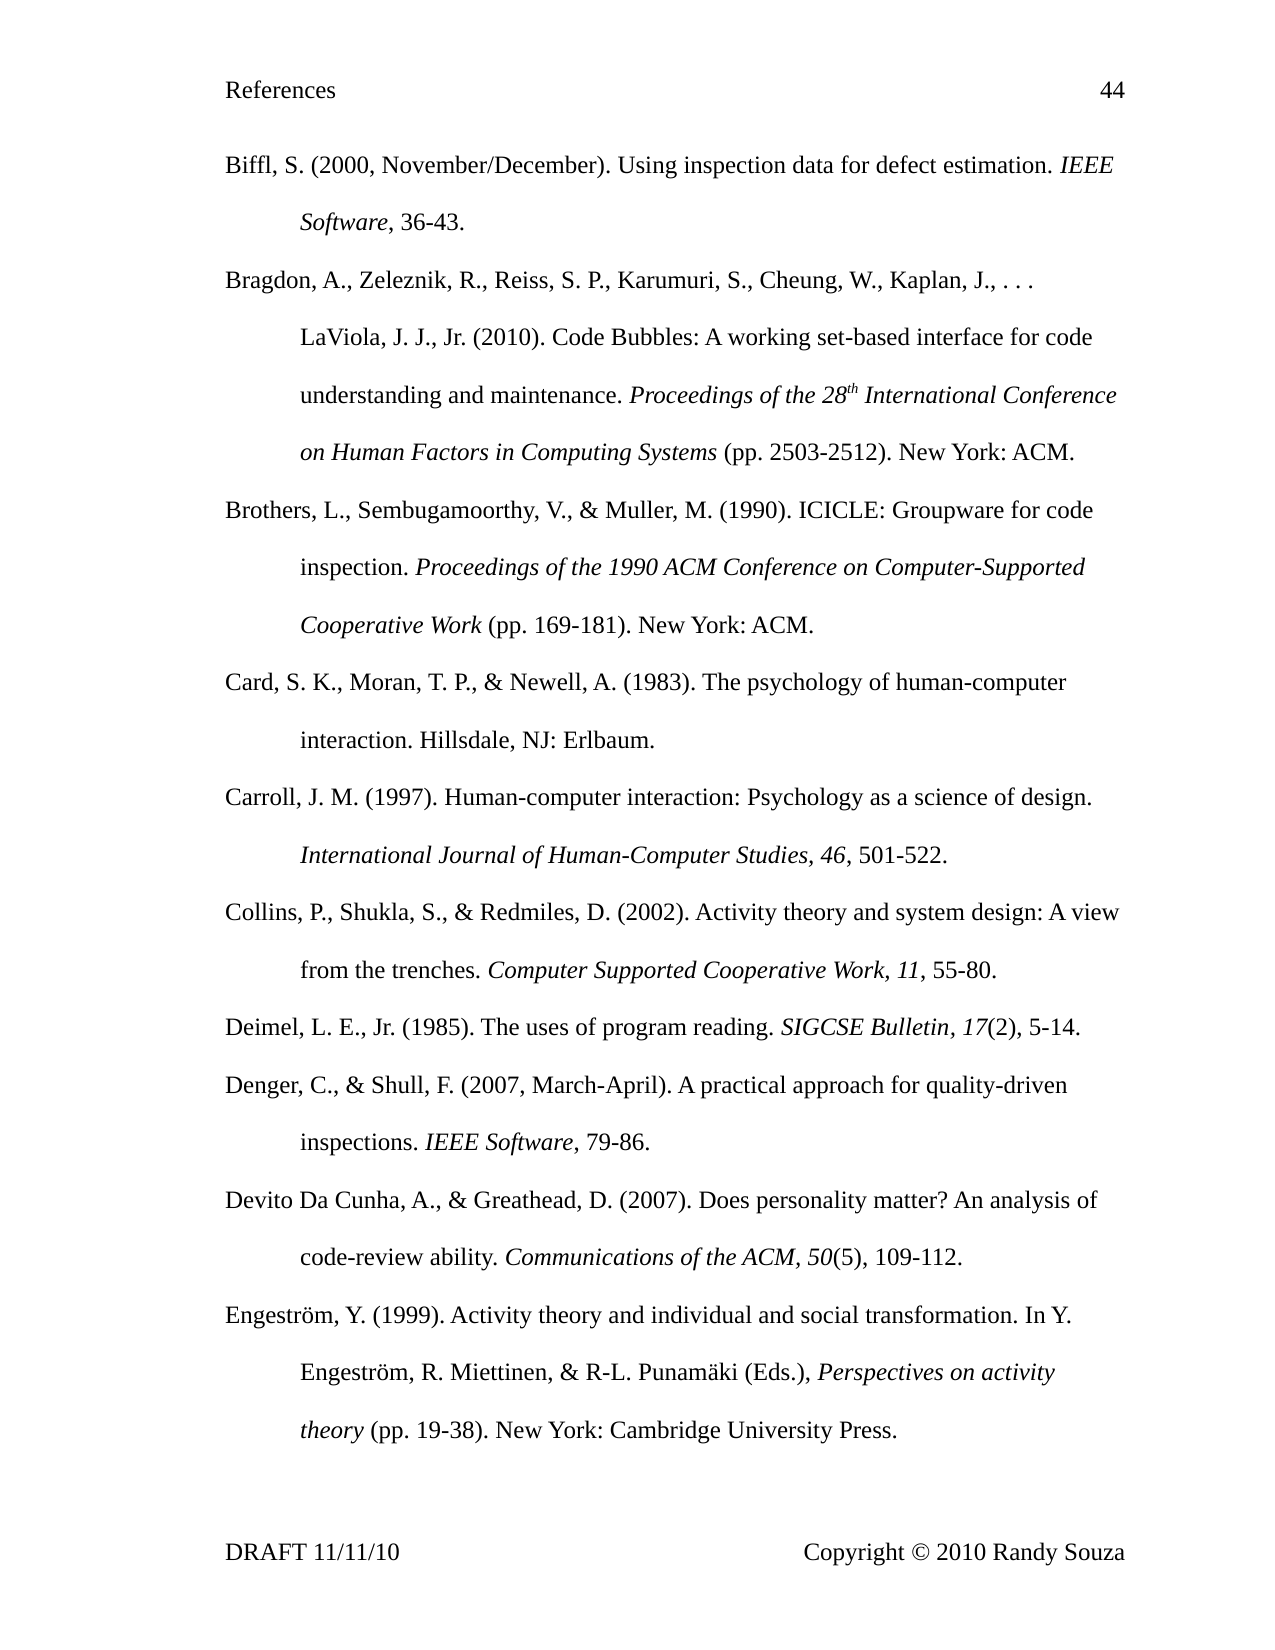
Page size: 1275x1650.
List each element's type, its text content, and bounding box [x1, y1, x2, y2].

text Collins, P., Shukla, S., & Redmiles, D. (2002). Activity theory and system design: A view from the trenches. Computer Supported Cooperative Work, 11, 55-80. [225, 897, 1125, 984]
text Denger, C., & Shull, F. (2007, March-April). A practical approach for quality-driven inspections. IEEE Software, 79-86. [225, 1070, 1125, 1156]
text Devito Da Cunha, A., & Greathead, D. (2007). Does personality matter? An analysis of code-review ability. Communications of the ACM, 50(5), 109-112. [225, 1185, 1125, 1271]
text Engeström, Y. (1999). Activity theory and individual and social transformation. In Y. Engeström, R. Miettinen, & R-L. Punamäki (Eds.), Perspectives on activity theory (pp. 19-38). New York: Cambridge University Press. [225, 1300, 1125, 1444]
text Biffl, S. (2000, November/December). Using inspection data for defect estimation. IEEE Software, 36-43. [225, 150, 1125, 236]
text Brothers, L., Sembugamoorthy, V., & Muller, M. (1990). ICICLE: Groupware for code inspection. Proceedings of the 1990 ACM Conference on Computer-Supported Cooperative Work (pp. 169-181). New York: ACM. [225, 495, 1125, 639]
text Deimel, L. E., Jr. (1985). The uses of program reading. SIGCSE Bulletin, 17(2), 5-14. [225, 1012, 1125, 1041]
text Carroll, J. M. (1997). Human-computer interaction: Psychology as a science of design. International Journal of Human-Computer Studies, 46, 501-522. [225, 782, 1125, 869]
text Card, S. K., Moran, T. P., & Newell, A. (1983). The psychology of human-computer interaction. Hillsdale, NJ: Erlbaum. [225, 667, 1125, 754]
text Bragdon, A., Zeleznik, R., Reiss, S. P., Karumuri, S., Cheung, W., Kaplan, J., . . . LaViola, J. J., Jr. (2010). Code Bubbles: A working set-based interface for code understanding and maintenance. Proceedings of the 28th International Conference on Human Factors in Computing Systems (pp. 2503-2512). New York: ACM. [225, 265, 1125, 466]
